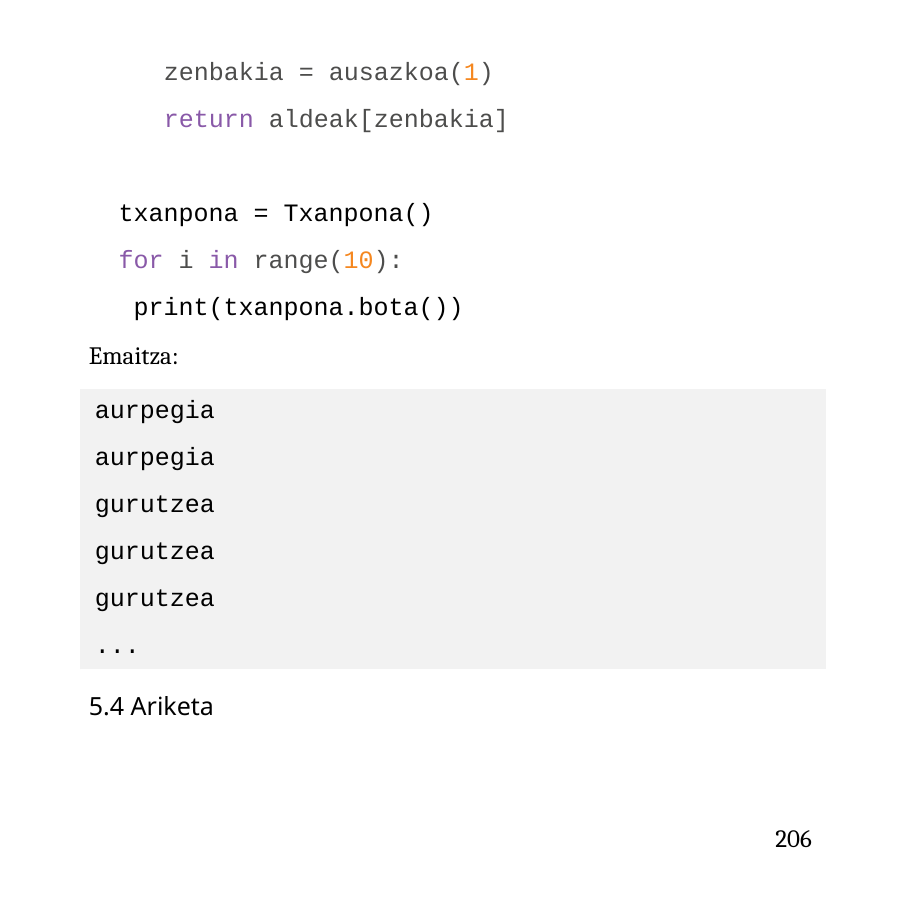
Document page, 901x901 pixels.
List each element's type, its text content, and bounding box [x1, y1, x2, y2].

text ... [86, 624, 820, 663]
text for i in range(10): [118, 247, 811, 276]
text print(txanpona.bota()) [118, 294, 811, 323]
text gurutzea [86, 577, 820, 614]
text aurpegia [86, 436, 820, 473]
text zenbakia = ausazkoa(1) [118, 59, 811, 87]
text return aldeak[zenbakia] [118, 106, 811, 134]
text gurutzea [86, 530, 820, 567]
text aurpegia [86, 395, 820, 426]
text gurutzea [86, 483, 820, 520]
text 5.4 Ariketa [89, 688, 811, 722]
text Emaitza: [89, 342, 811, 370]
text txanpona = Txanpona() [118, 200, 811, 229]
